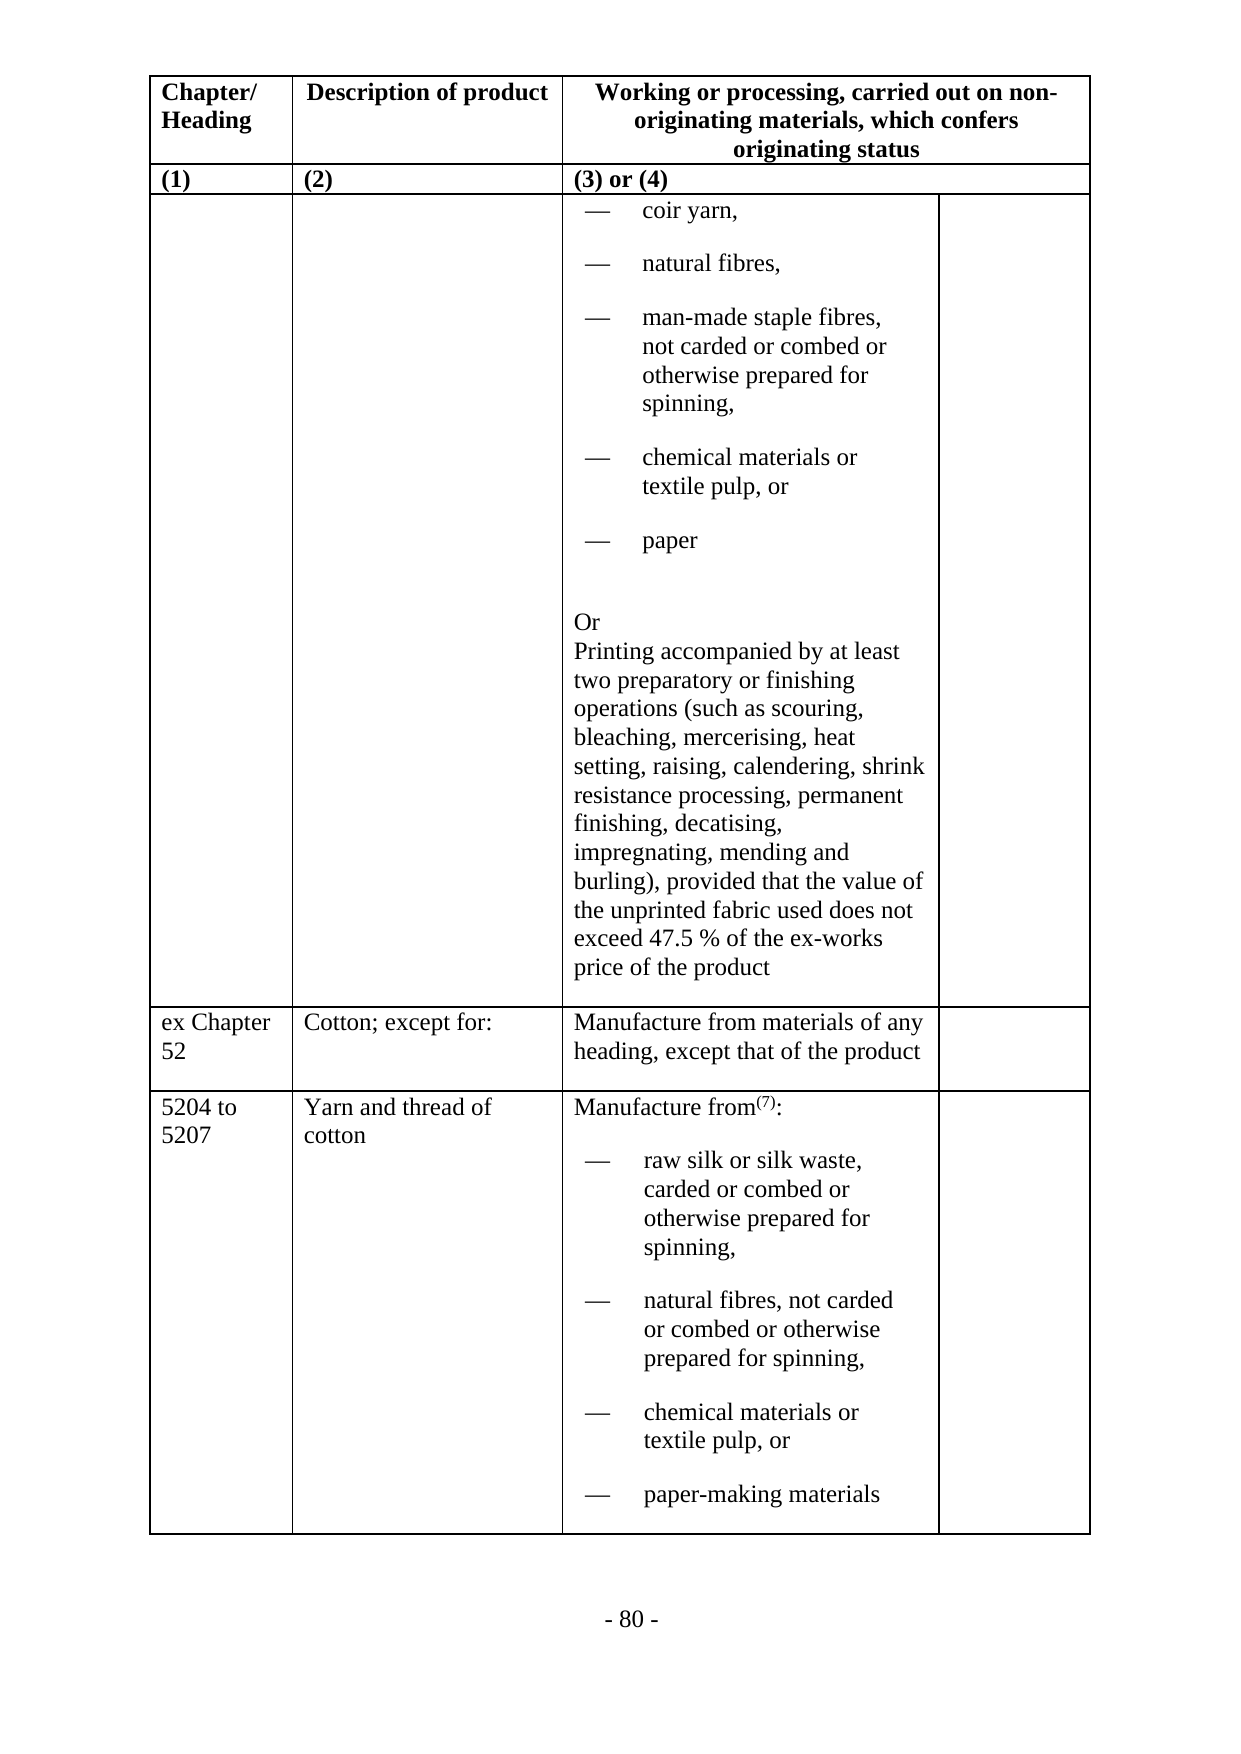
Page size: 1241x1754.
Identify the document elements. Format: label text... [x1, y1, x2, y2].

table_cell paper [631, 525, 928, 578]
table_cell Or Printing accompanied by at least two preparatory or finishing operations (such as scouring, bleaching, mercerising, heat setting, raising, calendering, shrink resistance processing, permanent finishing, decatising, impregnating, mending and burling), provided that the value of the unprinted fabric used does not exceed 47.5 % of the ex-works price of the product [563, 195, 938, 1006]
table_cell — [574, 249, 631, 302]
table_cell [151, 195, 292, 1006]
table_cell — [574, 442, 631, 525]
table_cell ex Chapter 52 [151, 1008, 292, 1090]
table_cell — [574, 302, 631, 442]
table_cell (3) or (4) [563, 165, 1089, 193]
table_cell [940, 1092, 1089, 1533]
table_cell — [574, 525, 631, 578]
table_header Working or processing, carried out on non-originating materials, which confers originating status [563, 77, 1089, 163]
table_header — [574, 195, 631, 248]
table_header raw silk or silk waste, carded or combed or otherwise prepared for spinning, [632, 1145, 928, 1285]
table_cell Yarn and thread of cotton [293, 1092, 562, 1533]
table_cell [940, 195, 1089, 1006]
table_cell — [574, 1479, 632, 1533]
table_cell [940, 1008, 1089, 1090]
table_cell Manufacture from materials of any heading, except that of the product [563, 1008, 938, 1090]
table_header coir yarn, [631, 195, 928, 248]
table_cell paper-making materials [632, 1479, 928, 1533]
table_cell — [574, 1397, 632, 1479]
table_cell natural fibres, not carded or combed or otherwise prepared for spinning, [632, 1285, 928, 1397]
table_cell 5204 to 5207 [151, 1092, 292, 1533]
table_cell Cotton; except for: [293, 1008, 562, 1090]
table_cell man-made staple fibres, not carded or combed or otherwise prepared for spinning, [631, 302, 928, 442]
table_cell — [574, 1285, 632, 1397]
table_cell chemical materials or textile pulp, or [631, 442, 928, 525]
table_cell [293, 195, 562, 1006]
table_cell (2) [293, 165, 562, 193]
table_header Description of product [293, 77, 562, 163]
table_header Chapter/ Heading [151, 77, 292, 163]
table_cell (1) [151, 165, 292, 193]
table_header — [574, 1145, 632, 1285]
table_cell natural fibres, [631, 249, 928, 302]
table_cell chemical materials or textile pulp, or [632, 1397, 928, 1479]
table_cell Manufacture from(7): [563, 1092, 938, 1533]
